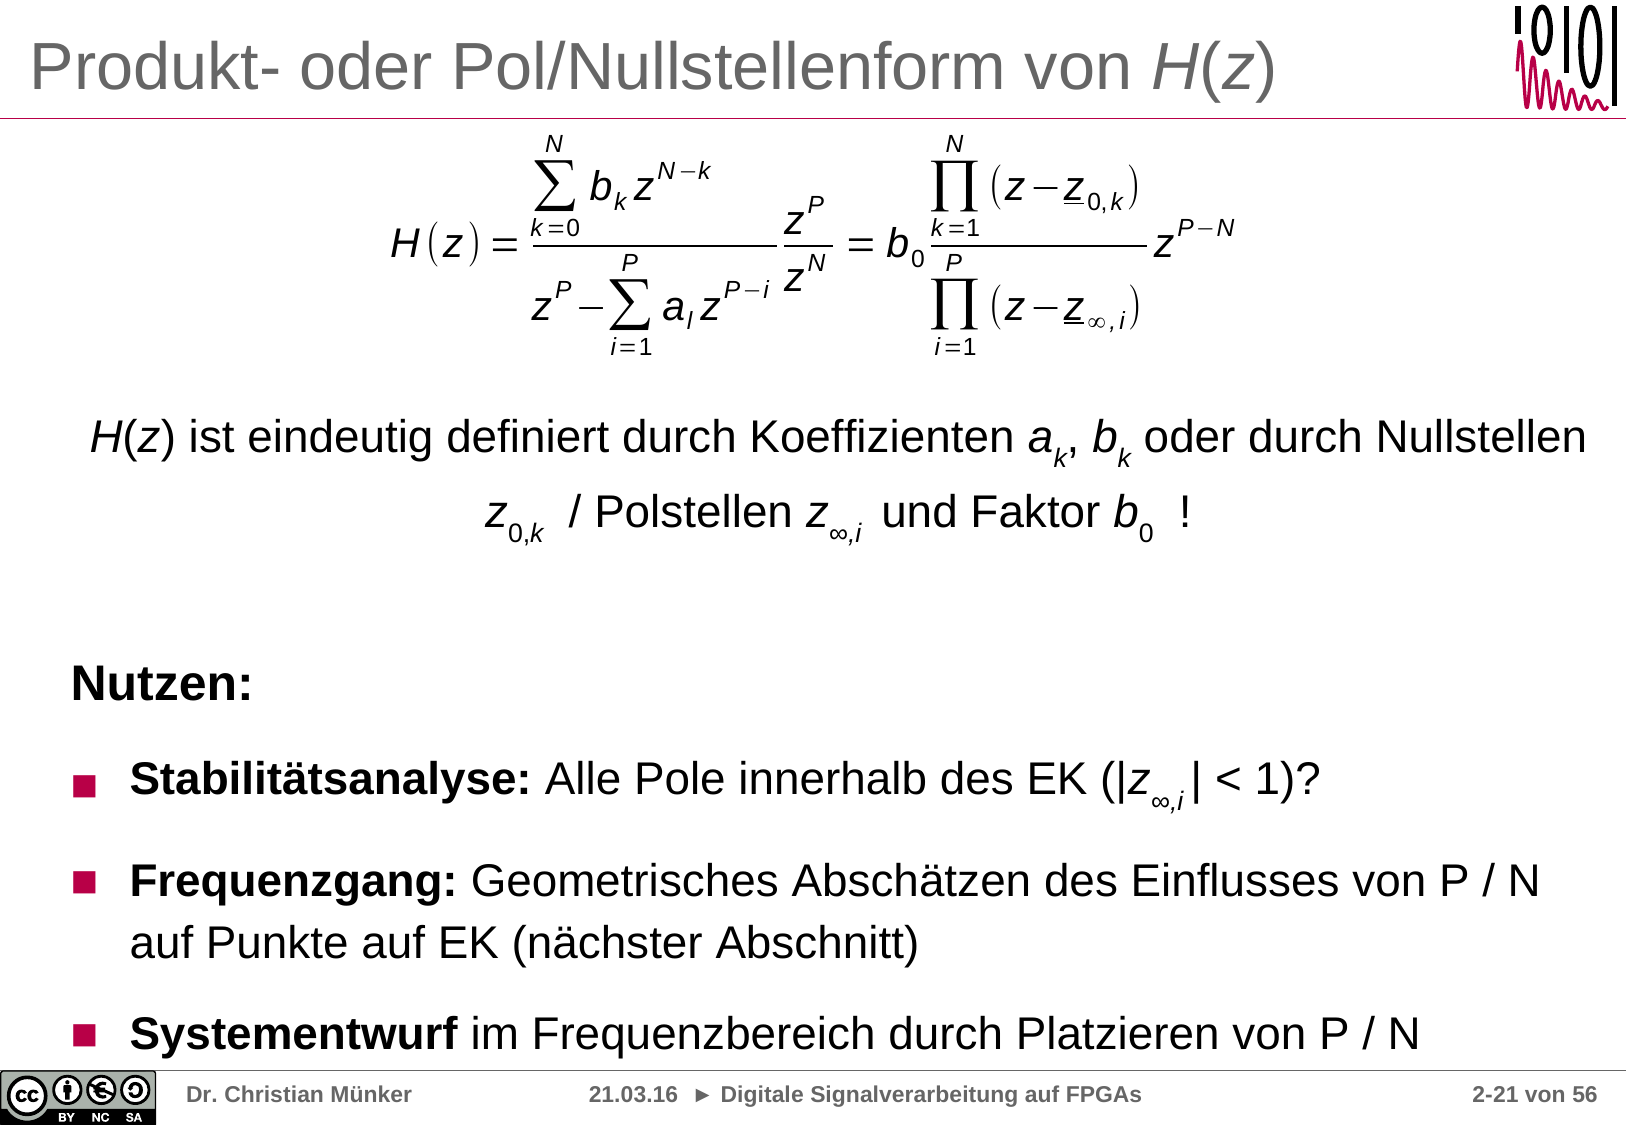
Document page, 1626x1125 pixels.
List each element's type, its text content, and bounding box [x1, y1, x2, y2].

picture [1511, 0, 1624, 113]
title Produkt- oder Pol/Nullstellenform von H(z) [29, 23, 1403, 103]
chart [383, 129, 1240, 362]
list H(z) ist eindeutig definiert durch Koeffizienten ak, bk oder durch Nullstellen z0,k / Polstellen z∞,i und Faktor b0 ! Nutzen: Stabilitätsanalyse: Alle Pole innerhalb des EK (|z∞,i | < 1)? Frequenzgang: Geometrisches Abschätzen des Einflusses von P / N auf Punkte auf EK (nächster Abschnitt) Systementwurf im Frequenzbereich durch Platzieren von P / N [70, 398, 1607, 1053]
